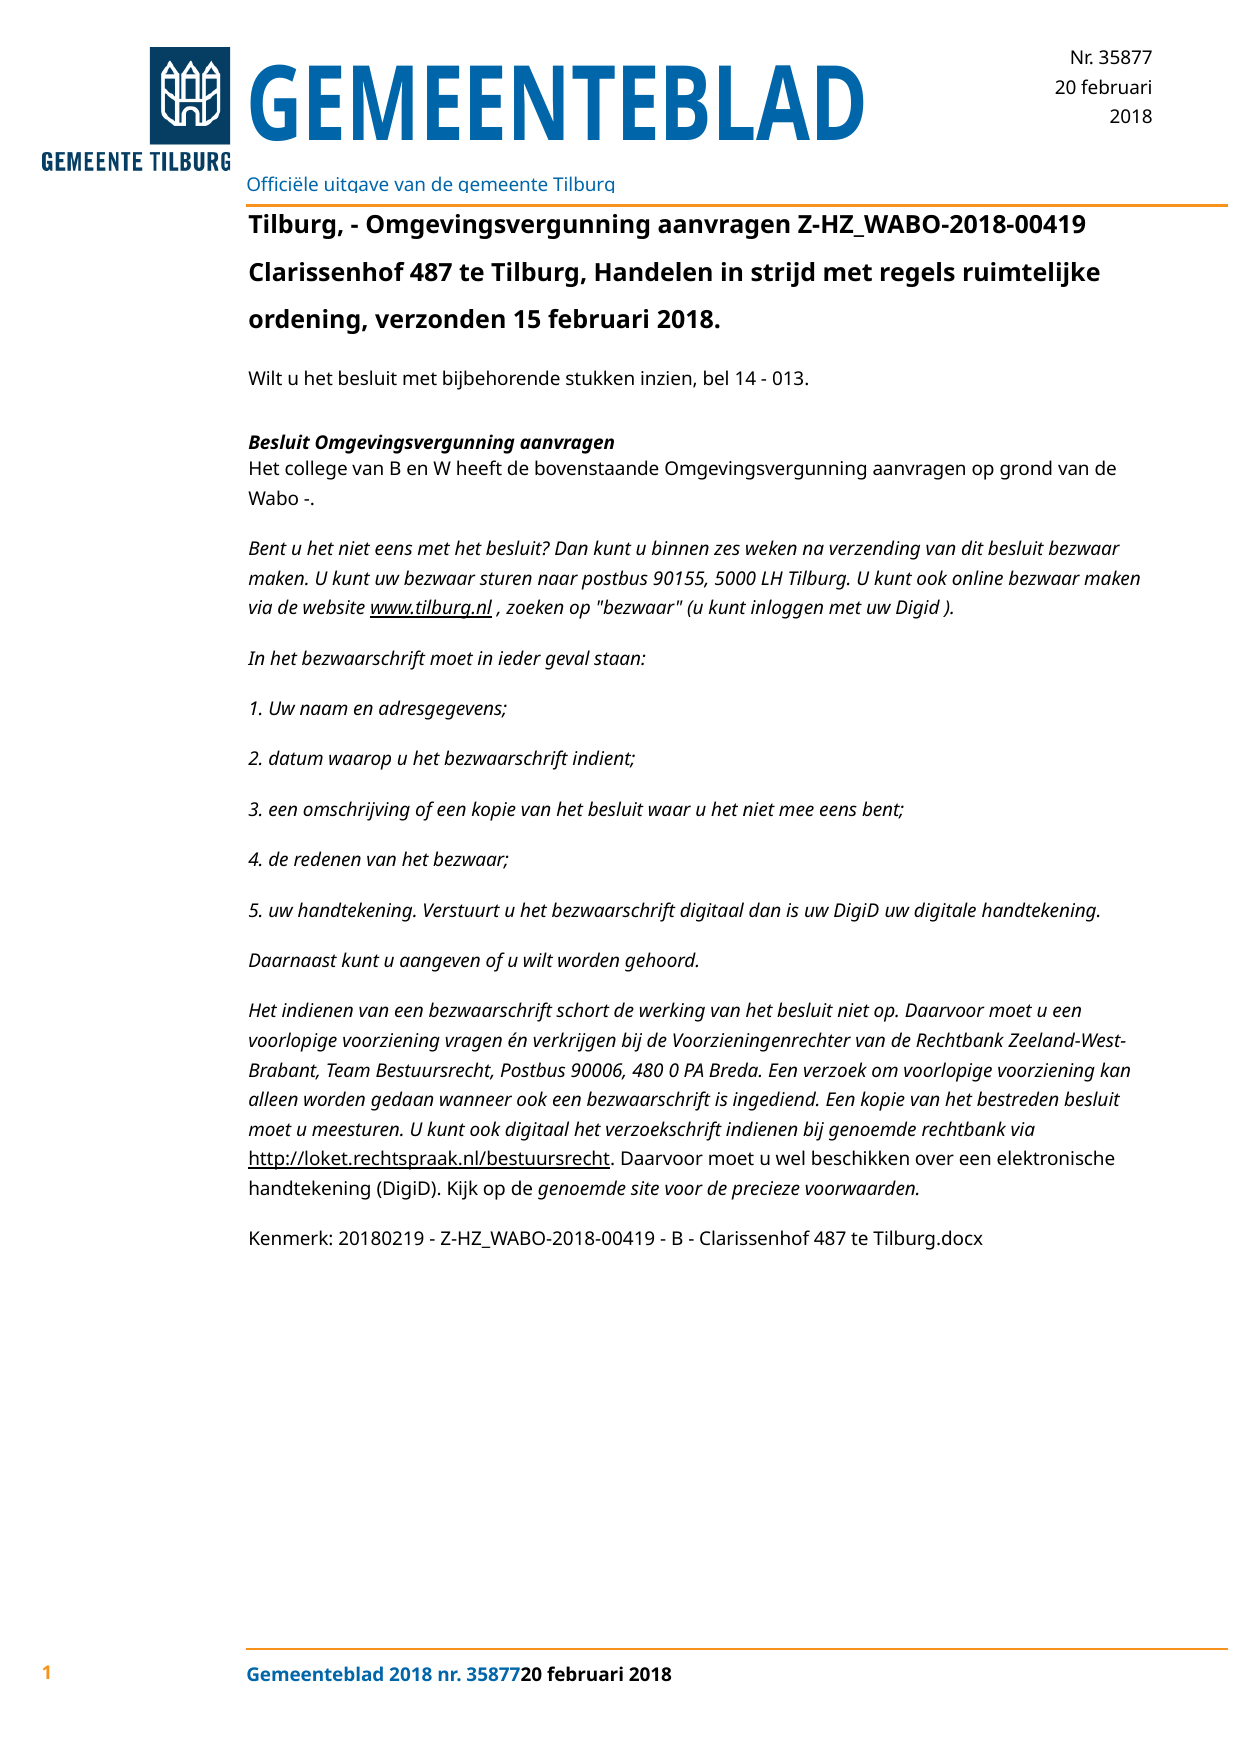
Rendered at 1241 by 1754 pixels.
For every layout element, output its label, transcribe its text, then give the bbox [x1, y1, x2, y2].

text In het bezwaarschrift moet in ieder geval staan: [248, 645, 1152, 671]
text Kenmerk: 20180219 - Z-HZ_WABO-2018-00419 - B - Clarissenhof 487 te Tilburg.docx [248, 1226, 1152, 1251]
text 1. Uw naam en adresgegevens; [248, 695, 1152, 721]
text Het indienen van een bezwaarschrift schort de werking van het besluit niet op. Daarvoor moet u een voorlopige voorziening vragen én verkrijgen bij de Voorzieningenrechter van de Rechtbank Zeeland-West-Brabant, Team Bestuursrecht, Postbus 90006, 480 0 PA Breda. Een verzoek om voorlopige voorziening kan alleen worden gedaan wanneer ook een bezwaarschrift is ingediend. Een kopie van het bestreden besluit moet u meesturen. U kunt ook digitaal het verzoekschrift indienen bij genoemde rechtbank via http://loket.rechtspraak.nl/bestuursrecht. Daarvoor moet u wel beschikken over een elektronische handtekening (DigiD). Kijk op de genoemde site voor de precieze voorwaarden. [248, 998, 1152, 1201]
picture [41, 47, 231, 172]
text Wilt u het besluit met bijbehorende stukken inzien, bel 14 - 013. [248, 366, 1152, 391]
text 4. de redenen van het bezwaar; [248, 846, 1152, 872]
text Het college van B en W heeft de bovenstaande Omgevingsvergunning aanvragen op grond van de Wabo -. [248, 455, 1152, 511]
text Daarnaast kunt u aangeven of u wilt worden gehoord. [248, 947, 1152, 973]
text Bent u het niet eens met het besluit? Dan kunt u binnen zes weken na verzending van dit besluit bezwaar maken. U kunt uw bezwaar sturen naar postbus 90155, 5000 LH Tilburg. U kunt ook online bezwaar maken via de website www.tilburg.nl , zoeken op "bezwaar" (u kunt inloggen met uw Digid ). [248, 535, 1152, 620]
text 5. uw handtekening. Verstuurt u het bezwaarschrift digitaal dan is uw DigiD uw digitale handtekening. [248, 897, 1152, 923]
text 3. een omschrijving of een kopie van het besluit waar u het niet mee eens bent; [248, 796, 1152, 822]
text Tilburg, - Omgevingsvergunning aanvragen Z-HZ_WABO-2018-00419 Clarissenhof 487 te Tilburg, Handelen in strijd met regels ruimtelijke ordening, verzonden 15 februari 2018. [248, 207, 1152, 336]
text Besluit Omgevingsvergunning aanvragen [248, 429, 1152, 455]
text 2. datum waarop u het bezwaarschrift indient; [248, 746, 1152, 771]
